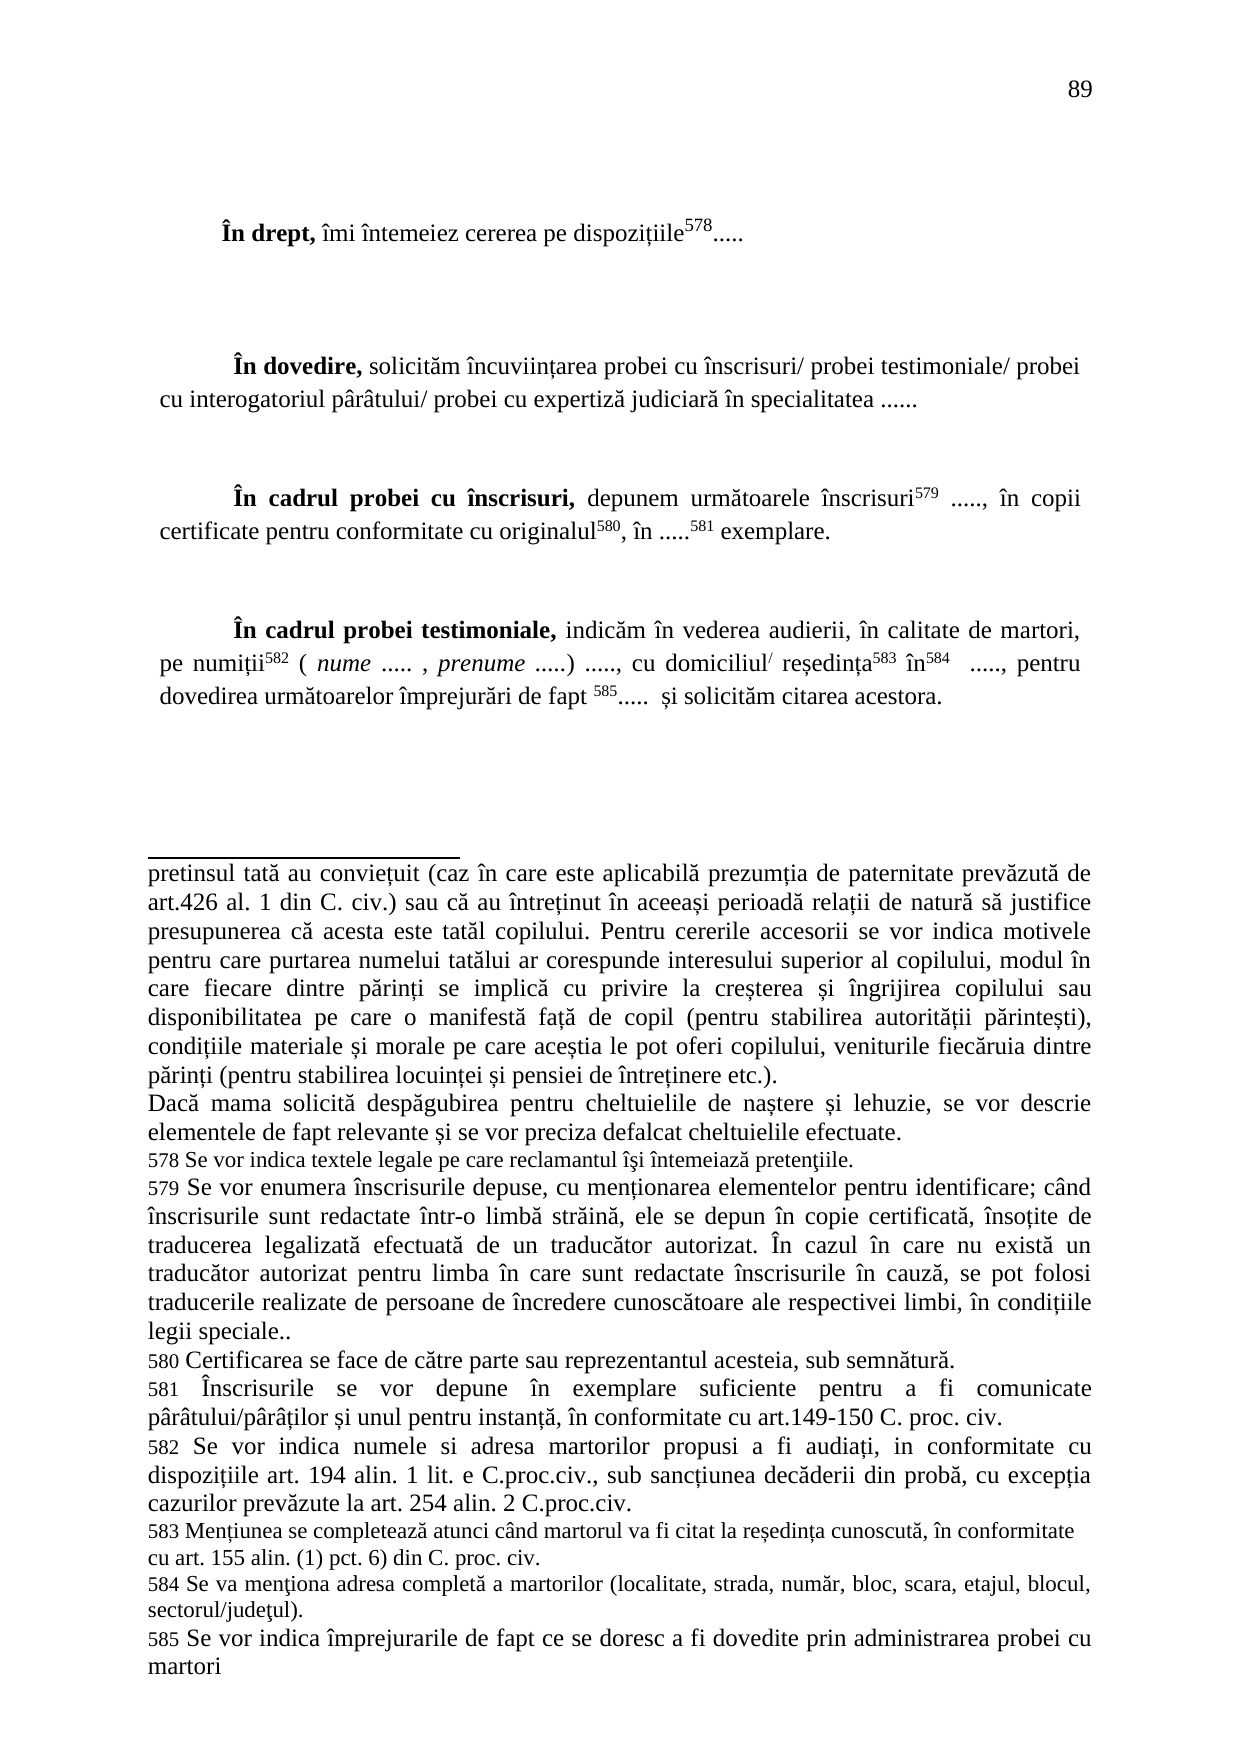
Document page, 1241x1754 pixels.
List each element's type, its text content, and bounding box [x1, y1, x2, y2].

text Mențiunea se completează atunci când martorul va fi citat la reședința cunoscută, în conformitate cu art. 155 alin. (1) pct. 6) din C. proc. civ. [148, 1517, 1093, 1570]
text Înscrisurile se vor depune în exemplare suficiente pentru a fi comunicate pârâtului/pârâților și unul pentru instanță, în conformitate cu art.149-150 C. proc. civ. [148, 1373, 1093, 1431]
text Se vor enumera înscrisurile depuse, cu menționarea elementelor pentru identificare; când înscrisurile sunt redactate într-o limbă străină, ele se depun în copie certificată, însoțite de traducerea legalizată efectuată de un traducător autorizat. În cazul în care nu există un traducător autorizat pentru limba în care sunt redactate înscrisurile în cauză, se pot folosi traducerile realizate de persoane de încredere cunoscătoare ale respectivei limbi, în condițiile legii speciale.. [148, 1172, 1093, 1345]
text Dacă mama solicită despăgubirea pentru cheltuielile de naștere și lehuzie, se vor descrie elementele de fapt relevante și se vor preciza defalcat cheltuielile efectuate. [148, 1088, 1093, 1146]
text Se vor indica împrejurarile de fapt ce se doresc a fi dovedite prin administrarea probei cu martori [148, 1623, 1093, 1680]
text Se vor indica textele legale pe care reclamantul îşi întemeiază pretenţiile. [148, 1146, 1093, 1172]
text Se va menţiona adresa completă a martorilor (localitate, strada, număr, bloc, scara, etajul, blocul, sectorul/judeţul). [148, 1570, 1093, 1623]
text În cadrul probei testimoniale, indicăm în vederea audierii, în calitate de martori, pe numiții ( nume ..... , prenume .....) ....., cu domiciliul/ reședința în ....., pentru dovedirea următoarelor împrejurări de fapt ..... și solicităm citarea acestora. [159, 615, 1081, 710]
text În dovedire, solicităm încuviințarea probei cu înscrisuri/ probei testimoniale/ probei cu interogatoriul pârâtului/ probei cu expertiză judiciară în specialitatea ...... [159, 351, 1081, 413]
text În drept, îmi întemeiez cererea pe dispozițiile..... [148, 214, 1087, 247]
text Certificarea se face de către parte sau reprezentantul acesteia, sub semnătură. [148, 1345, 1093, 1373]
text pretinsul tată au conviețuit (caz în care este aplicabilă prezumția de paternitate prevăzută de art.426 al. 1 din C. civ.) sau că au întreținut în aceeași perioadă relații de natură să justifice presupunerea că acesta este tatăl copilului. Pentru cererile accesorii se vor indica motivele pentru care purtarea numelui tatălui ar corespunde interesului superior al copilului, modul în care fiecare dintre părinți se implică cu privire la creșterea și îngrijirea copilului sau disponibilitatea pe care o manifestă față de copil (pentru stabilirea autorității părintești), condițiile materiale și morale pe care aceștia le pot oferi copilului, veniturile fiecăruia dintre părinți (pentru stabilirea locuinței și pensiei de întreținere etc.). [148, 858, 1093, 1088]
text În cadrul probei cu înscrisuri, depunem următoarele înscrisuri ....., în copii certificate pentru conformitate cu originalul, în ..... exemplare. [159, 483, 1081, 545]
text Se vor indica numele si adresa martorilor propusi a fi audiați, in conformitate cu dispozițiile art. 194 alin. 1 lit. e C.proc.civ., sub sancțiunea decăderii din probă, cu excepția cazurilor prevăzute la art. 254 alin. 2 C.proc.civ. [148, 1431, 1093, 1517]
